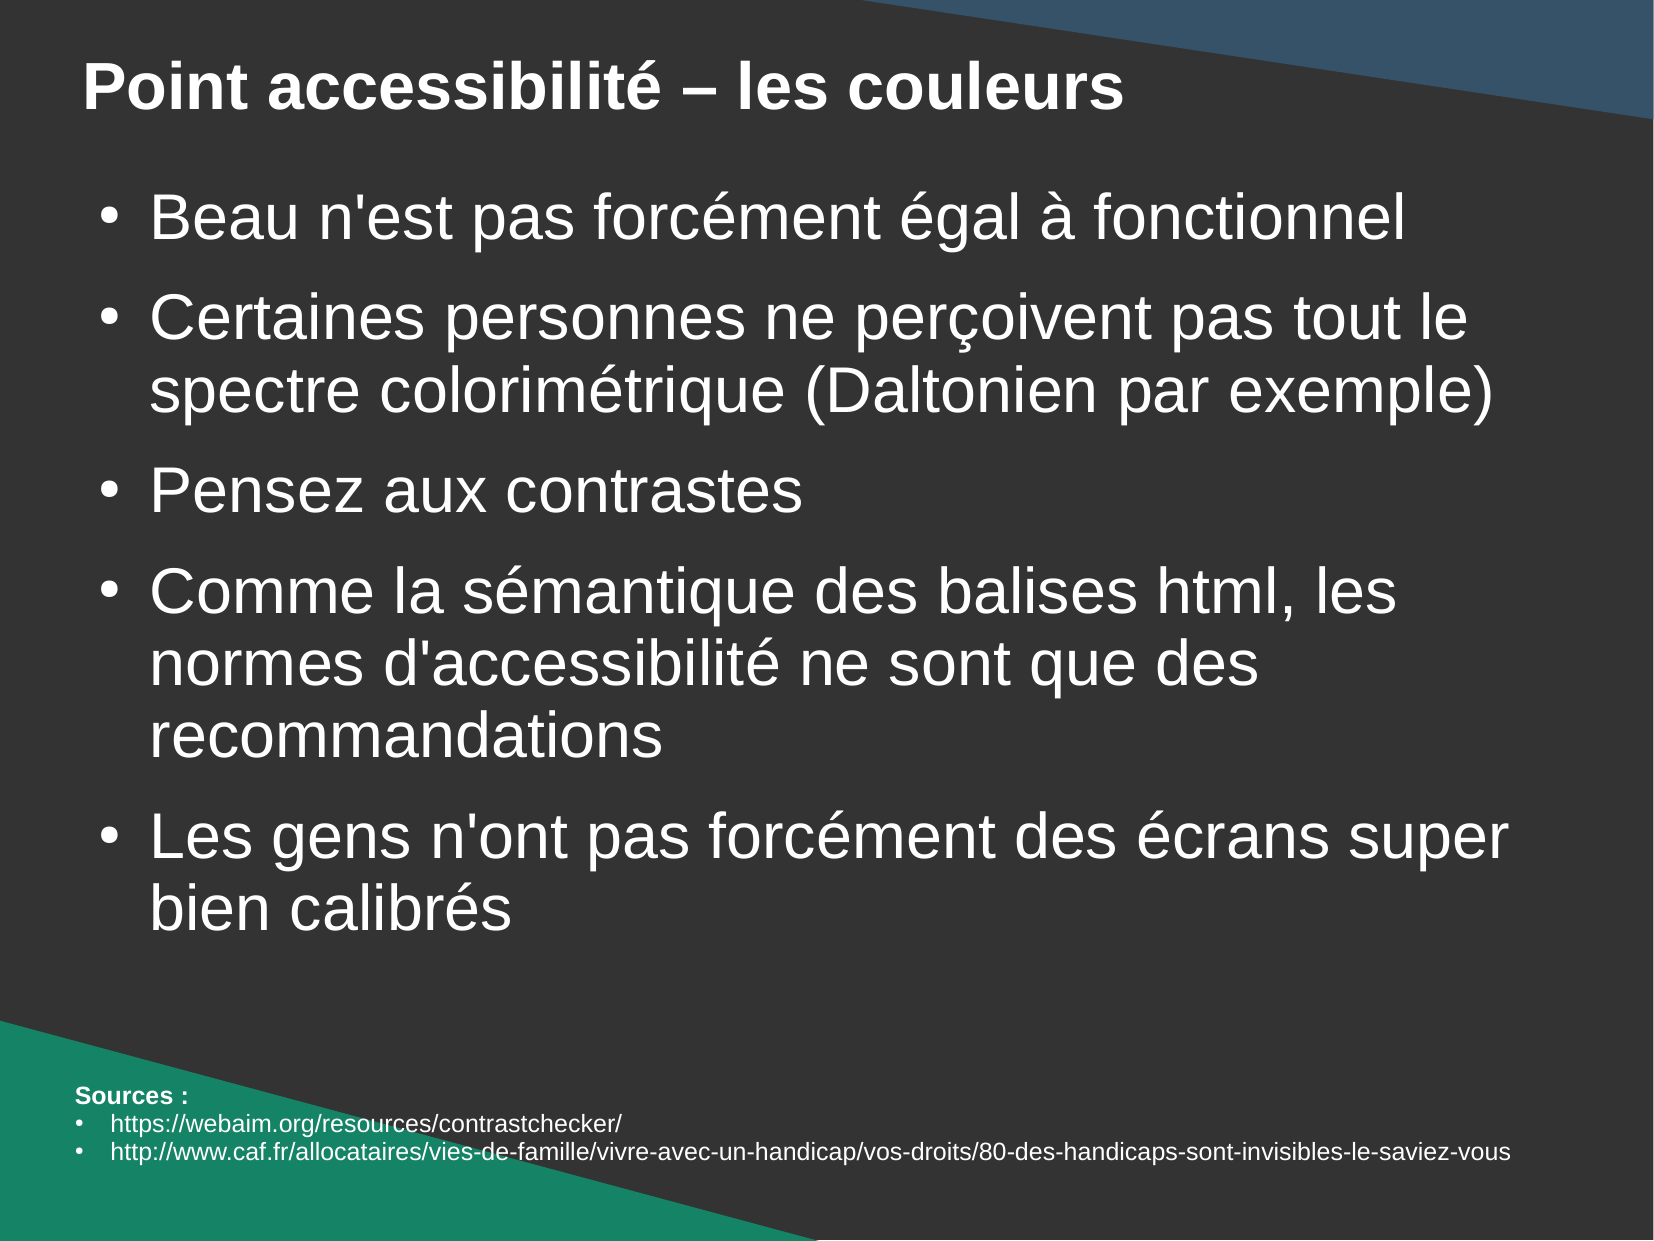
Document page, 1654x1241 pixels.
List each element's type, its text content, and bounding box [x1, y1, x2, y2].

text_box Sources : https://webaim.org/resources/contrastchecker/ http://www.caf.fr/allocataires/vies-de-famille/vivre-avec-un-handicap/vos-droits/80-des-handicaps-sont-invisibles-le-saviez-vous [60, 1074, 1546, 1241]
list Beau n'est pas forcément égal à fonctionnel Certaines personnes ne perçoivent pas tout le spectre colorimétrique (Daltonien par exemple) Pensez aux contrastes Comme la sémantique des balises html, les normes d'accessibilité ne sont que des recommandations Les gens n'ont pas forcément des écrans super bien calibrés [80, 180, 1605, 945]
title Point accessibilité – les couleurs [82, 49, 1571, 162]
text_box [861, 0, 1654, 120]
text_box [0, 1020, 199, 1241]
